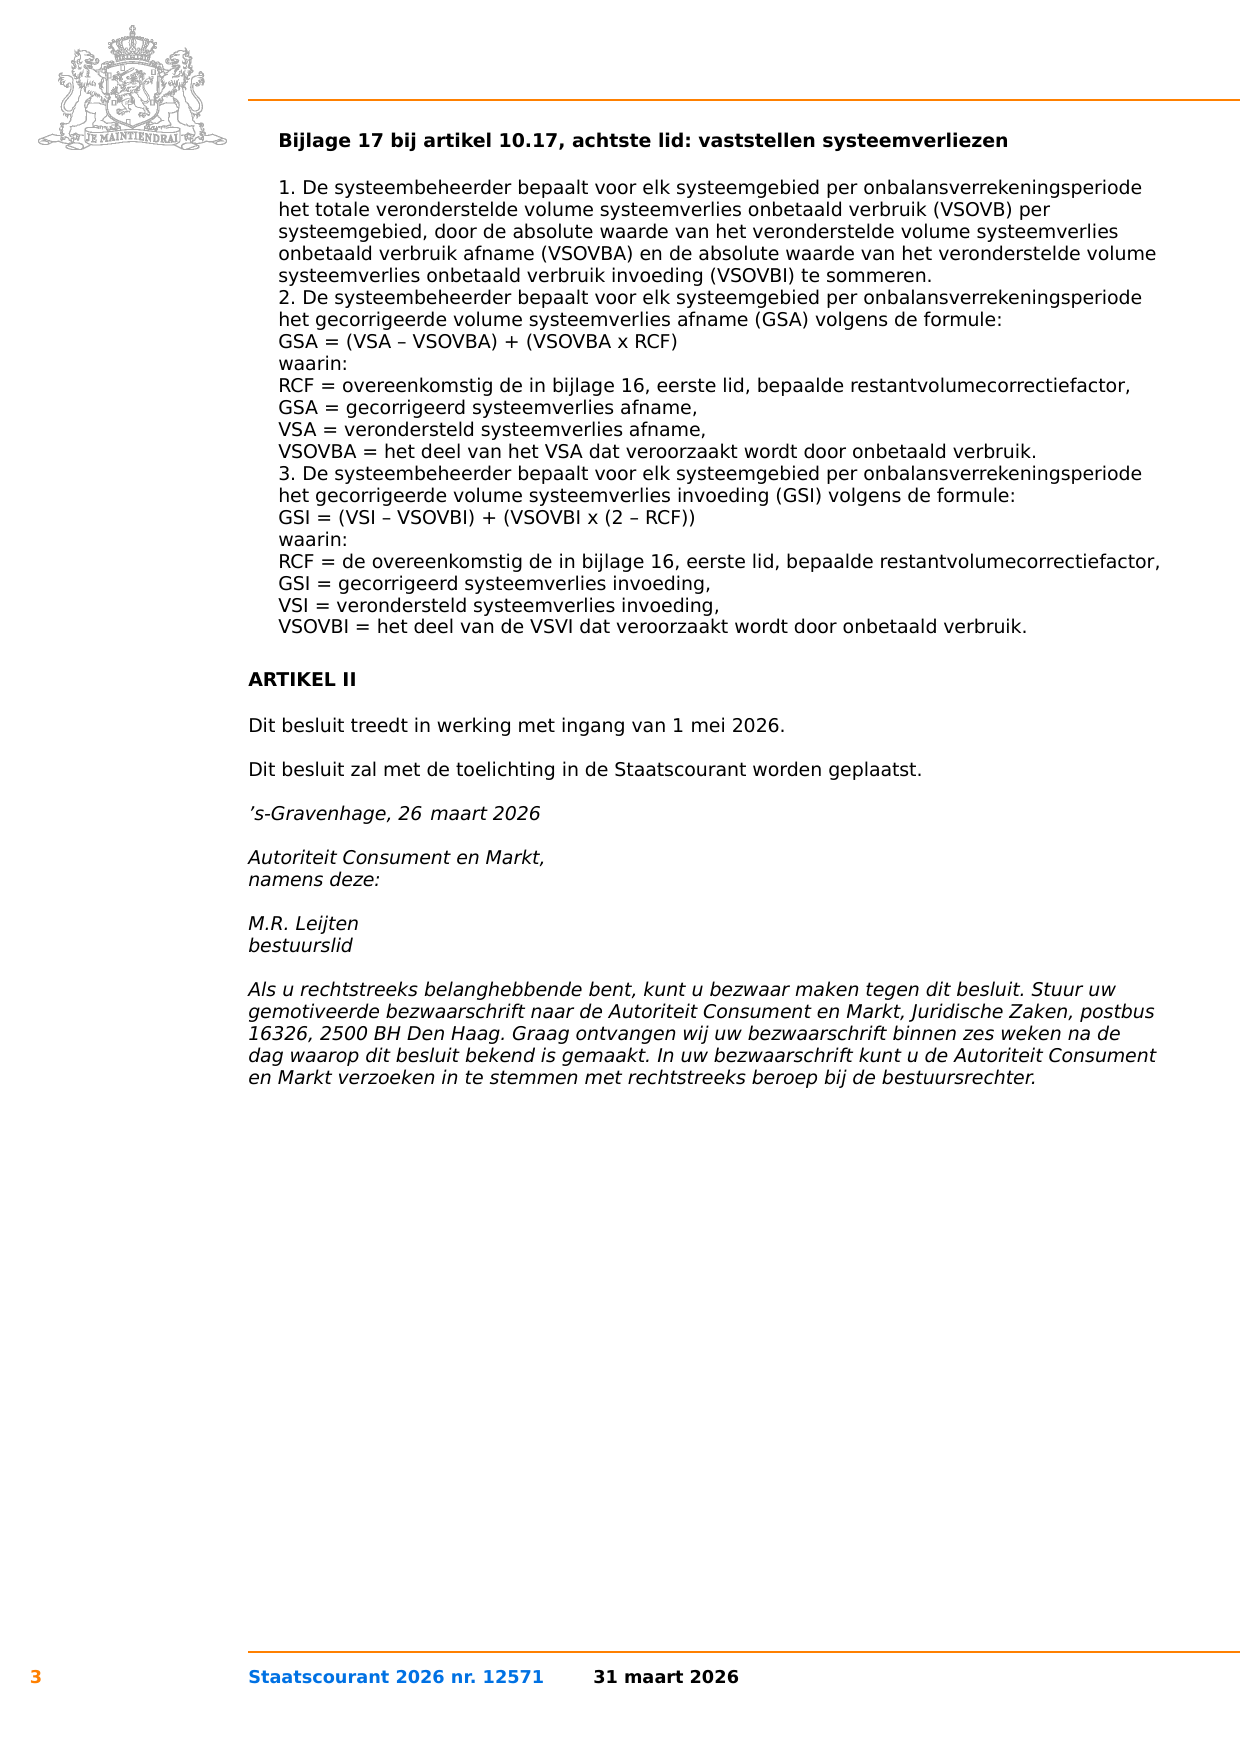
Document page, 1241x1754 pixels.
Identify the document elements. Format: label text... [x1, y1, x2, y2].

text 2. De systeembeheerder bepaalt voor elk systeemgebied per onbalansverrekeningsperiode het gecorrigeerde volume systeemverlies afname (GSA) volgens de formule: [278, 287, 1163, 331]
text GSI = (VSI – VSOVBI) + (VSOVBI x (2 – RCF)) [278, 507, 1163, 528]
text Dit besluit zal met de toelichting in de Staatscourant worden geplaatst. [248, 759, 1163, 781]
text waarin: [278, 353, 1163, 375]
text GSI = gecorrigeerd systeemverlies invoeding, [278, 572, 1163, 594]
text Als u rechtstreeks belanghebbende bent, kunt u bezwaar maken tegen dit besluit. Stuur uw gemotiveerde bezwaarschrift naar de Autoriteit Consument en Markt, Juridische Zaken, postbus 16326, 2500 BH Den Haag. Graag ontvangen wij uw bezwaarschrift binnen zes weken na de dag waarop dit besluit bekend is gemaakt. In uw bezwaarschrift kunt u de Autoriteit Consument en Markt verzoeken in te stemmen met rechtstreeks beroep bij de bestuursrechter. [248, 979, 1163, 1089]
subtitle Bijlage 17 bij artikel 10.17, achtste lid: vaststellen systeemverliezen [278, 130, 1163, 152]
text VSI = verondersteld systeemverlies invoeding, [278, 594, 1163, 616]
text Dit besluit treedt in werking met ingang van 1 mei 2026. [248, 715, 1163, 737]
text VSOVBA = het deel van het VSA dat veroorzaakt wordt door onbetaald verbruik. [278, 441, 1163, 463]
text GSA = gecorrigeerd systeemverlies afname, [278, 397, 1163, 419]
text waarin: [278, 528, 1163, 551]
text VSA = verondersteld systeemverlies afname, [278, 419, 1163, 441]
text Autoriteit Consument en Markt, namens deze: M.R. Leijten bestuurslid [248, 847, 1163, 957]
text ’s-Gravenhage, 26 maart 2026 [248, 803, 1163, 825]
picture [38, 25, 227, 150]
text RCF = de overeenkomstig de in bijlage 16, eerste lid, bepaalde restantvolumecorrectiefactor, [278, 551, 1163, 572]
text VSOVBI = het deel van de VSVI dat veroorzaakt wordt door onbetaald verbruik. [278, 616, 1163, 638]
text 1. De systeembeheerder bepaalt voor elk systeemgebied per onbalansverrekeningsperiode het totale veronderstelde volume systeemverlies onbetaald verbruik (VSOVB) per systeemgebied, door de absolute waarde van het veronderstelde volume systeemverlies onbetaald verbruik afname (VSOVBA) en de absolute waarde van het veronderstelde volume systeemverlies onbetaald verbruik invoeding (VSOVBI) te sommeren. [278, 177, 1163, 287]
text GSA = (VSA – VSOVBA) + (VSOVBA x RCF) [278, 331, 1163, 353]
text 3. De systeembeheerder bepaalt voor elk systeemgebied per onbalansverrekeningsperiode het gecorrigeerde volume systeemverlies invoeding (GSI) volgens de formule: [278, 463, 1163, 507]
text RCF = overeenkomstig de in bijlage 16, eerste lid, bepaalde restantvolumecorrectiefactor, [278, 375, 1163, 397]
subtitle ARTIKEL II [248, 668, 1163, 690]
